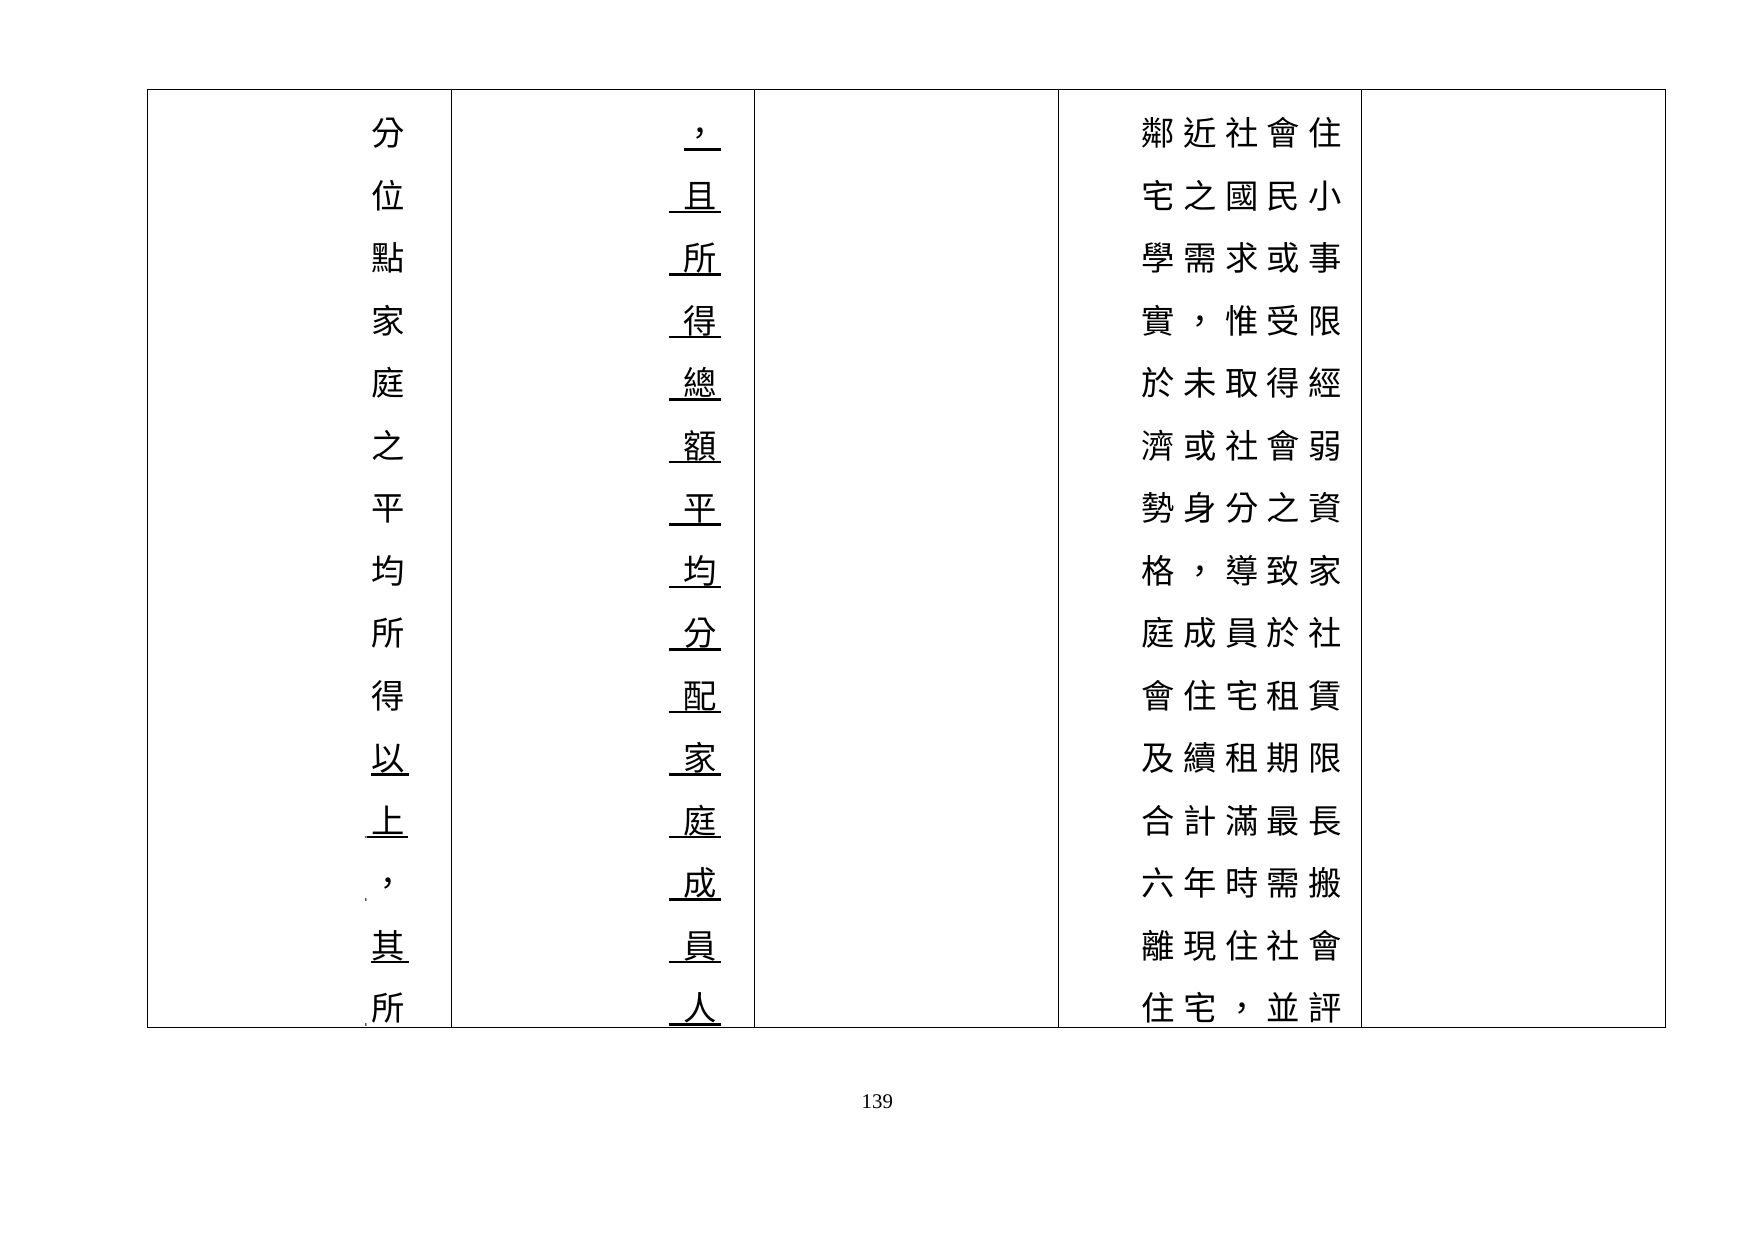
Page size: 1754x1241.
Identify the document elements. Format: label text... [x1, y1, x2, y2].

table_cell ，且所得總額平均分配家庭成員人 [452, 90, 754, 1027]
table_cell 分位點家庭之平均所得以上，其所 [148, 90, 451, 1027]
table_cell [1362, 90, 1665, 1027]
table_cell 鄰近社會住宅之國民小學需求或事實，惟受限於未取得經濟或社會弱勢身分之資格，導致家庭成員於社會住宅租賃及續租期限合計滿最長六年時需搬離現住社會住宅，並評 [1059, 90, 1361, 1027]
table_cell [755, 90, 1058, 1027]
